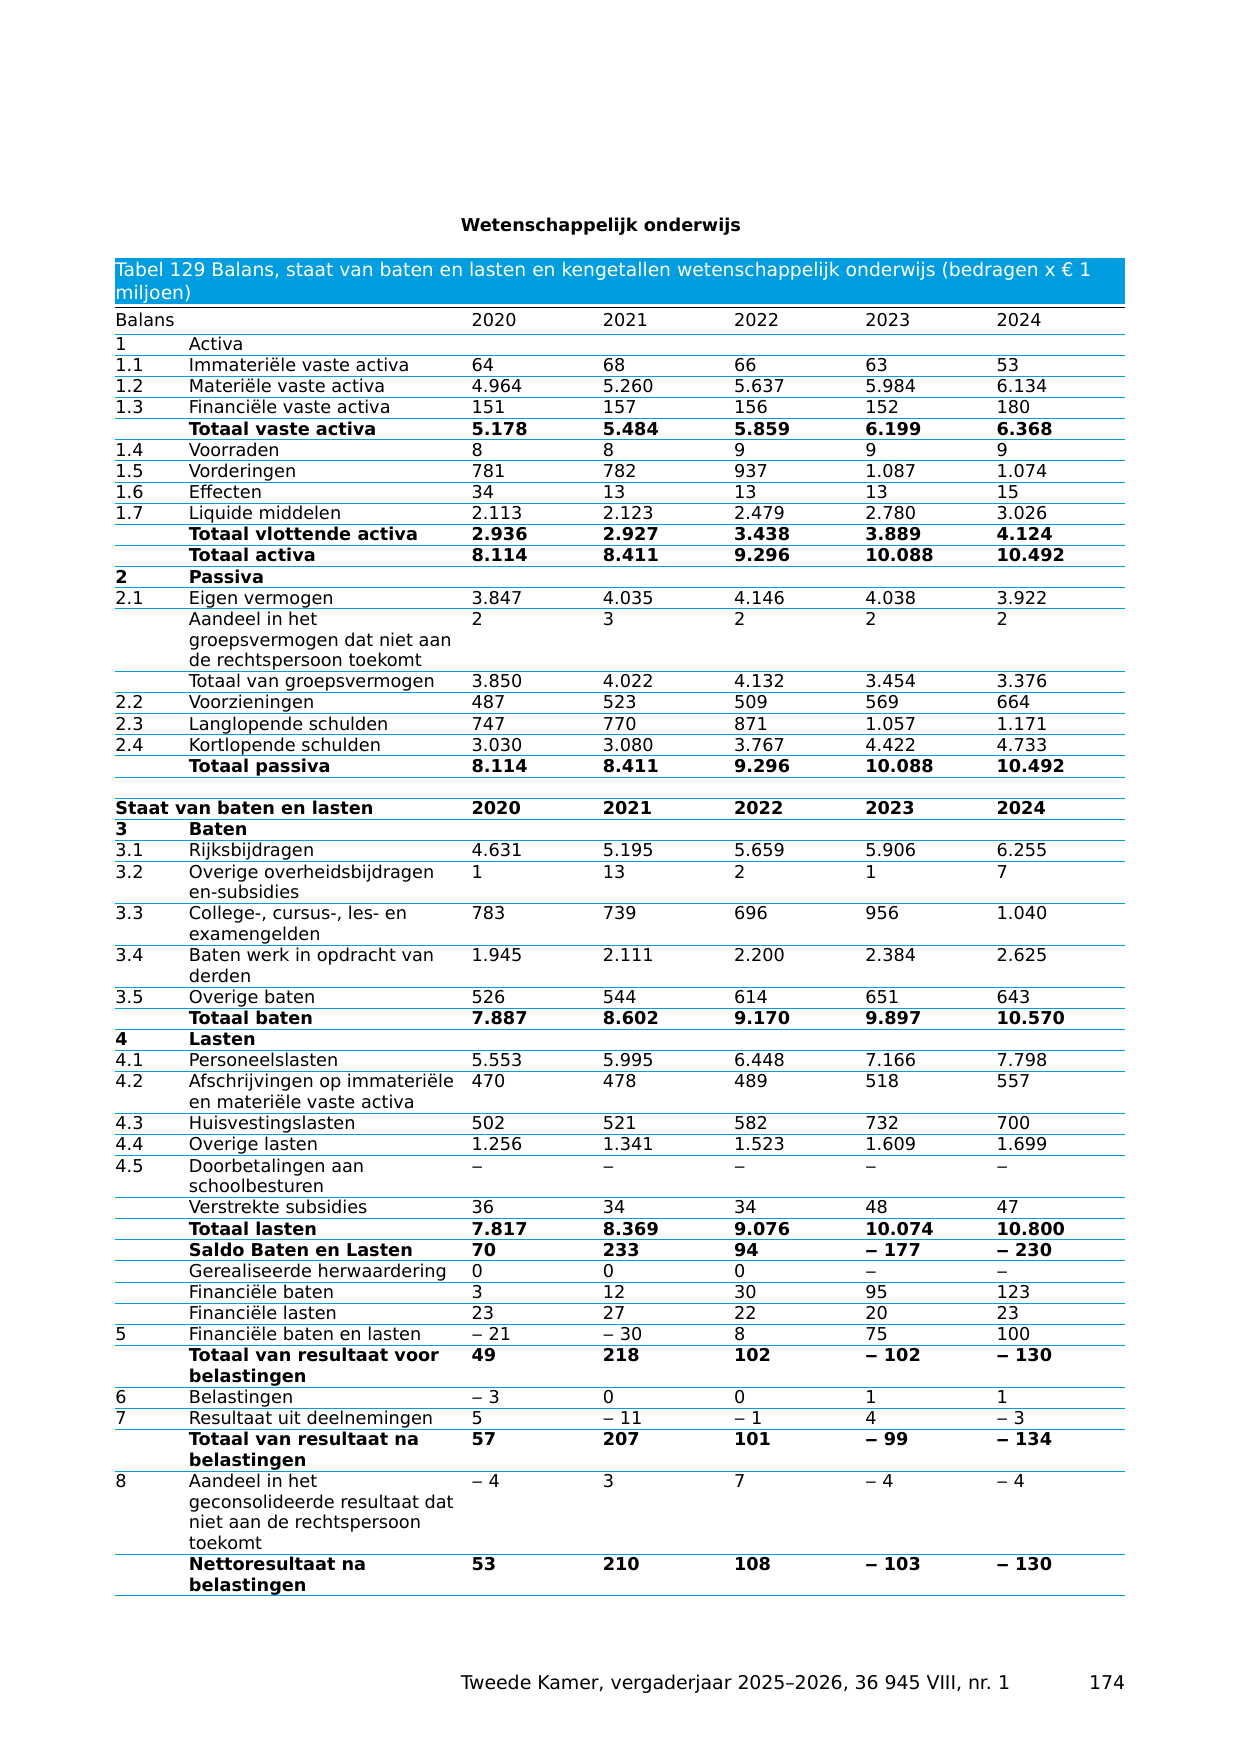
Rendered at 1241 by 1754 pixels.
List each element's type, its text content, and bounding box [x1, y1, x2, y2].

table_cell 15 [994, 483, 1125, 503]
table_cell 5 [469, 1409, 600, 1429]
table_cell 1.341 [600, 1135, 731, 1155]
table_cell 2021 [600, 308, 731, 333]
table_cell 2.780 [862, 504, 993, 524]
table_cell [115, 1304, 186, 1324]
table_cell 2.123 [600, 504, 731, 524]
table_cell 1.256 [469, 1135, 600, 1155]
table_cell 582 [731, 1114, 862, 1134]
table_cell ‒ 103 [862, 1555, 993, 1595]
table_cell Totaal van resultaat voor belastingen [186, 1346, 468, 1387]
table_cell [731, 567, 862, 587]
table_cell [600, 1030, 731, 1050]
table_cell Rijksbijdragen [186, 841, 468, 861]
table_cell [731, 335, 862, 354]
table_cell [115, 1198, 186, 1218]
table_cell 36 [469, 1198, 600, 1218]
table_cell 489 [731, 1072, 862, 1113]
table_cell 1.523 [731, 1135, 862, 1155]
table_cell 13 [600, 483, 731, 503]
table_cell 6.448 [731, 1051, 862, 1071]
table_cell 5.659 [731, 841, 862, 861]
table_cell 64 [469, 356, 600, 376]
table_cell 10.088 [862, 756, 993, 776]
table_cell 7.887 [469, 1009, 600, 1029]
table_cell 5.859 [731, 419, 862, 439]
table_cell 151 [469, 398, 600, 418]
table_cell 4.5 [115, 1156, 186, 1197]
table_cell 34 [469, 483, 600, 503]
table_cell ‒ 230 [994, 1240, 1125, 1260]
table_cell Doorbetalingen aan schoolbesturen [186, 1156, 468, 1197]
table_cell [862, 335, 993, 354]
table_cell 5.637 [731, 377, 862, 397]
table_cell 4.631 [469, 841, 600, 861]
table_cell Passiva [186, 567, 468, 587]
table_cell ‒ 4 [994, 1472, 1125, 1554]
table_cell Overige lasten [186, 1135, 468, 1155]
table_cell Huisvestingslasten [186, 1114, 468, 1134]
table_cell Aandeel in het geconsolideerde resultaat dat niet aan de rechtspersoon toekomt [186, 1472, 468, 1554]
table_cell [115, 1555, 186, 1595]
table_cell 2.111 [600, 946, 731, 986]
table_cell Financiële baten en lasten [186, 1325, 468, 1345]
table_cell 4.035 [600, 588, 731, 608]
table_cell 13 [731, 483, 862, 503]
table_cell 1.699 [994, 1135, 1125, 1155]
table_cell 8 [469, 440, 600, 460]
table_cell 2.384 [862, 946, 993, 986]
table_cell College-, cursus-, les- en examengelden [186, 904, 468, 944]
table_cell 9.296 [731, 546, 862, 566]
table_cell ‒ [994, 1156, 1125, 1197]
table_cell 3.454 [862, 672, 993, 692]
table_cell Balans [115, 308, 186, 333]
table_cell 4 [115, 1030, 186, 1050]
table_cell 1.087 [862, 461, 993, 481]
table_cell 2.927 [600, 525, 731, 545]
table_cell 557 [994, 1072, 1125, 1113]
table_cell 3 [600, 1472, 731, 1554]
table_cell 2 [469, 609, 600, 671]
table_cell 782 [600, 461, 731, 481]
table_cell ‒ [600, 1156, 731, 1197]
table_cell 732 [862, 1114, 993, 1134]
table_cell 6.368 [994, 419, 1125, 439]
table_cell 3.438 [731, 525, 862, 545]
table_cell 101 [731, 1430, 862, 1471]
table_cell 470 [469, 1072, 600, 1113]
table_cell ‒ 30 [600, 1325, 731, 1345]
table_cell 8 [731, 1325, 862, 1345]
table_cell 4.422 [862, 735, 993, 755]
table_cell 4.132 [731, 672, 862, 692]
table_cell [469, 1030, 600, 1050]
table_cell 3.2 [115, 862, 186, 903]
table_cell 4.146 [731, 588, 862, 608]
table_cell [186, 778, 468, 798]
table_cell 3.922 [994, 588, 1125, 608]
table_cell 2.936 [469, 525, 600, 545]
table_cell 9.897 [862, 1009, 993, 1029]
table_cell 871 [731, 714, 862, 734]
table_cell 9.170 [731, 1009, 862, 1029]
table_cell 1.945 [469, 946, 600, 986]
table_cell [994, 820, 1125, 840]
table_cell [115, 1240, 186, 1260]
table_cell 4.124 [994, 525, 1125, 545]
table_cell 5.260 [600, 377, 731, 397]
table_cell 3.376 [994, 672, 1125, 692]
table_cell 0 [731, 1388, 862, 1408]
table_cell Totaal passiva [186, 756, 468, 776]
table_cell ‒ 134 [994, 1430, 1125, 1471]
table_cell ‒ 4 [862, 1472, 993, 1554]
table_cell 3.080 [600, 735, 731, 755]
table_cell 5.484 [600, 419, 731, 439]
table_cell 783 [469, 904, 600, 944]
table_cell 739 [600, 904, 731, 944]
table_cell 23 [469, 1304, 600, 1324]
text Wetenschappelijk onderwijs [461, 213, 1125, 236]
table_cell [600, 335, 731, 354]
table_cell 5.995 [600, 1051, 731, 1071]
table_cell 478 [600, 1072, 731, 1113]
table_cell 651 [862, 988, 993, 1007]
table_cell 2023 [862, 308, 993, 333]
table_cell [600, 820, 731, 840]
table_cell 569 [862, 693, 993, 713]
table_cell 664 [994, 693, 1125, 713]
table_cell 1.4 [115, 440, 186, 460]
table_cell 5.553 [469, 1051, 600, 1071]
table_cell 2020 [469, 308, 600, 333]
table_cell 8 [600, 440, 731, 460]
table_cell 8.114 [469, 756, 600, 776]
table_cell [469, 820, 600, 840]
table_cell 4.4 [115, 1135, 186, 1155]
table_cell ‒ 11 [600, 1409, 731, 1429]
table_cell ‒ 177 [862, 1240, 993, 1260]
table_cell 3.5 [115, 988, 186, 1007]
table_cell 1.7 [115, 504, 186, 524]
table_cell 3.3 [115, 904, 186, 944]
table_cell Verstrekte subsidies [186, 1198, 468, 1218]
table_cell ‒ 21 [469, 1325, 600, 1345]
table_cell 700 [994, 1114, 1125, 1134]
table_cell Baten werk in opdracht van derden [186, 946, 468, 986]
table_cell 614 [731, 988, 862, 1007]
table_cell 156 [731, 398, 862, 418]
table_cell 2024 [994, 308, 1125, 333]
table_cell Gerealiseerde herwaardering [186, 1261, 468, 1281]
table_cell 53 [469, 1555, 600, 1595]
table_cell 526 [469, 988, 600, 1007]
table_cell 956 [862, 904, 993, 944]
table_cell Liquide middelen [186, 504, 468, 524]
table_cell 1.3 [115, 398, 186, 418]
table_cell 2022 [731, 799, 862, 819]
table_cell 2 [731, 609, 862, 671]
table_cell 13 [862, 483, 993, 503]
table_cell 10.088 [862, 546, 993, 566]
table_cell 2.3 [115, 714, 186, 734]
table_cell ‒ 3 [994, 1409, 1125, 1429]
table_cell Vorderingen [186, 461, 468, 481]
table_cell 63 [862, 356, 993, 376]
table_cell 0 [600, 1388, 731, 1408]
table_cell 75 [862, 1325, 993, 1345]
table_cell 521 [600, 1114, 731, 1134]
table_cell ‒ [862, 1261, 993, 1281]
table_cell 4.964 [469, 377, 600, 397]
table_cell [115, 1346, 186, 1387]
table_cell Overige baten [186, 988, 468, 1007]
table_cell Totaal van resultaat na belastingen [186, 1430, 468, 1471]
table_cell Voorraden [186, 440, 468, 460]
table_cell ‒ [731, 1156, 862, 1197]
table_cell 12 [600, 1283, 731, 1302]
table_cell 95 [862, 1283, 993, 1302]
table_cell Totaal activa [186, 546, 468, 566]
table_cell 68 [600, 356, 731, 376]
table_cell Totaal lasten [186, 1219, 468, 1239]
table_cell Nettoresultaat na belastingen [186, 1555, 468, 1595]
table_cell Effecten [186, 483, 468, 503]
table_cell ‒ 3 [469, 1388, 600, 1408]
table_cell [994, 778, 1125, 798]
table_cell 3 [600, 609, 731, 671]
table_cell 2 [862, 609, 993, 671]
table_cell 1.5 [115, 461, 186, 481]
table_cell Activa [186, 335, 468, 354]
table_cell 502 [469, 1114, 600, 1134]
table_cell 7.817 [469, 1219, 600, 1239]
table_cell 9.296 [731, 756, 862, 776]
table_cell Saldo Baten en Lasten [186, 1240, 468, 1260]
table_cell 4.2 [115, 1072, 186, 1113]
table_cell 5.195 [600, 841, 731, 861]
table_cell [731, 1030, 862, 1050]
table_cell Aandeel in het groepsvermogen dat niet aan de rechtspersoon toekomt [186, 609, 468, 671]
table_cell 9 [731, 440, 862, 460]
table_cell [600, 778, 731, 798]
table_cell Langlopende schulden [186, 714, 468, 734]
table_cell Staat van baten en lasten [115, 799, 468, 819]
table_cell 0 [731, 1261, 862, 1281]
table_cell Materiële vaste activa [186, 377, 468, 397]
table_cell 94 [731, 1240, 862, 1260]
table_cell 4 [862, 1409, 993, 1429]
table_cell 3.847 [469, 588, 600, 608]
table_cell [994, 1030, 1125, 1050]
table_cell 2020 [469, 799, 600, 819]
table_cell 4.022 [600, 672, 731, 692]
table_cell Voorzieningen [186, 693, 468, 713]
table_cell 2021 [600, 799, 731, 819]
table_cell 937 [731, 461, 862, 481]
table_cell 5 [115, 1325, 186, 1345]
table_cell 1 [994, 1388, 1125, 1408]
table_cell [862, 567, 993, 587]
table_cell [600, 567, 731, 587]
table_cell 5.178 [469, 419, 600, 439]
table_cell [115, 525, 186, 545]
table_cell 30 [731, 1283, 862, 1302]
table_cell 9 [994, 440, 1125, 460]
table_cell [731, 820, 862, 840]
table_cell 3.026 [994, 504, 1125, 524]
table_cell 509 [731, 693, 862, 713]
table_cell 1.2 [115, 377, 186, 397]
table_cell 2024 [994, 799, 1125, 819]
table_cell 5.984 [862, 377, 993, 397]
table_cell 696 [731, 904, 862, 944]
table_cell 70 [469, 1240, 600, 1260]
table_cell Totaal van groepsvermogen [186, 672, 468, 692]
table_cell 180 [994, 398, 1125, 418]
table_cell Financiële lasten [186, 1304, 468, 1324]
table_cell 10.570 [994, 1009, 1125, 1029]
table_cell ‒ 99 [862, 1430, 993, 1471]
table_cell [862, 778, 993, 798]
table_cell 3 [115, 820, 186, 840]
table_cell 10.074 [862, 1219, 993, 1239]
table_cell [862, 1030, 993, 1050]
table_cell [115, 1261, 186, 1281]
table_cell ‒ [862, 1156, 993, 1197]
table_cell Financiële baten [186, 1283, 468, 1302]
table_cell Financiële vaste activa [186, 398, 468, 418]
table_cell 3.889 [862, 525, 993, 545]
table_cell [115, 672, 186, 692]
table_cell 1.057 [862, 714, 993, 734]
table_cell 4.3 [115, 1114, 186, 1134]
table_cell Kortlopende schulden [186, 735, 468, 755]
table_cell 3.4 [115, 946, 186, 986]
table_cell 233 [600, 1240, 731, 1260]
table_cell 2.113 [469, 504, 600, 524]
table_cell 7.798 [994, 1051, 1125, 1071]
table_cell 8.369 [600, 1219, 731, 1239]
table_cell [115, 778, 186, 798]
table_cell Immateriële vaste activa [186, 356, 468, 376]
table_cell ‒ 102 [862, 1346, 993, 1387]
table_cell Lasten [186, 1030, 468, 1050]
table_cell 8.114 [469, 546, 600, 566]
table_cell 8 [115, 1472, 186, 1554]
table_cell 544 [600, 988, 731, 1007]
table_cell Resultaat uit deelnemingen [186, 1409, 468, 1429]
table_cell 27 [600, 1304, 731, 1324]
table_cell 1.1 [115, 356, 186, 376]
table_cell 8.602 [600, 1009, 731, 1029]
table_cell 3.030 [469, 735, 600, 755]
table_cell 9 [862, 440, 993, 460]
table_cell 34 [600, 1198, 731, 1218]
table_cell 2 [115, 567, 186, 587]
table_cell 2.1 [115, 588, 186, 608]
table_cell [186, 308, 468, 333]
table_cell 3.850 [469, 672, 600, 692]
table_cell 10.492 [994, 546, 1125, 566]
table_cell Totaal vlottende activa [186, 525, 468, 545]
table_cell 487 [469, 693, 600, 713]
table_cell [862, 820, 993, 840]
table_cell 6.199 [862, 419, 993, 439]
table_cell Baten [186, 820, 468, 840]
table_cell 2 [994, 609, 1125, 671]
table_cell 518 [862, 1072, 993, 1113]
table_cell 22 [731, 1304, 862, 1324]
table_cell 643 [994, 988, 1125, 1007]
table_cell 218 [600, 1346, 731, 1387]
table_cell Totaal baten [186, 1009, 468, 1029]
table_cell 1 [862, 862, 993, 903]
table_cell 1 [115, 335, 186, 354]
table_cell [115, 1219, 186, 1239]
table_cell 7.166 [862, 1051, 993, 1071]
table_cell 108 [731, 1555, 862, 1595]
table_cell [469, 567, 600, 587]
table_cell 6.134 [994, 377, 1125, 397]
table_cell 1.074 [994, 461, 1125, 481]
table_cell 3 [469, 1283, 600, 1302]
table_cell Belastingen [186, 1388, 468, 1408]
table_cell 8.411 [600, 546, 731, 566]
table_cell 6.255 [994, 841, 1125, 861]
table_cell 781 [469, 461, 600, 481]
table_cell 100 [994, 1325, 1125, 1345]
table_cell Afschrijvingen op immateriële en materiële vaste activa [186, 1072, 468, 1113]
table_cell 2.625 [994, 946, 1125, 986]
table_cell 1 [862, 1388, 993, 1408]
table_cell 1.171 [994, 714, 1125, 734]
table_cell 123 [994, 1283, 1125, 1302]
table_cell 57 [469, 1430, 600, 1471]
table_cell 210 [600, 1555, 731, 1595]
table_cell [469, 778, 600, 798]
table_cell [115, 1430, 186, 1471]
table_cell 34 [731, 1198, 862, 1218]
table_cell 2.2 [115, 693, 186, 713]
table_cell 53 [994, 356, 1125, 376]
table_cell 6 [115, 1388, 186, 1408]
table_cell 5.906 [862, 841, 993, 861]
table_cell 2.200 [731, 946, 862, 986]
table_cell 2.479 [731, 504, 862, 524]
table_cell [115, 1009, 186, 1029]
table_cell ‒ 4 [469, 1472, 600, 1554]
table_cell ‒ [994, 1261, 1125, 1281]
table_cell [115, 1283, 186, 1302]
table_cell 523 [600, 693, 731, 713]
table_cell 3.767 [731, 735, 862, 755]
table_cell 2022 [731, 308, 862, 333]
table_cell [994, 335, 1125, 354]
table_cell [994, 567, 1125, 587]
table_cell 7 [731, 1472, 862, 1554]
table_cell [115, 546, 186, 566]
table_cell 102 [731, 1346, 862, 1387]
table_cell ‒ 130 [994, 1555, 1125, 1595]
table_cell 207 [600, 1430, 731, 1471]
table_cell ‒ 1 [731, 1409, 862, 1429]
table_cell 2023 [862, 799, 993, 819]
table_cell 152 [862, 398, 993, 418]
table_cell 2 [731, 862, 862, 903]
table_cell 7 [994, 862, 1125, 903]
table_cell ‒ [469, 1156, 600, 1197]
table_cell [115, 609, 186, 671]
table_cell 0 [469, 1261, 600, 1281]
table_cell 747 [469, 714, 600, 734]
table_cell 157 [600, 398, 731, 418]
table_cell [469, 335, 600, 354]
table_cell 0 [600, 1261, 731, 1281]
table_cell 2.4 [115, 735, 186, 755]
table_cell Overige overheidsbijdragen en-subsidies [186, 862, 468, 903]
table_cell Eigen vermogen [186, 588, 468, 608]
table_cell 47 [994, 1198, 1125, 1218]
table_cell Personeelslasten [186, 1051, 468, 1071]
table_cell 8.411 [600, 756, 731, 776]
table_cell 1.609 [862, 1135, 993, 1155]
table_cell Totaal vaste activa [186, 419, 468, 439]
table_cell 10.492 [994, 756, 1125, 776]
table_cell [731, 778, 862, 798]
table_cell 4.733 [994, 735, 1125, 755]
table_cell 1.6 [115, 483, 186, 503]
table_cell 66 [731, 356, 862, 376]
table_cell 770 [600, 714, 731, 734]
table_cell 4.1 [115, 1051, 186, 1071]
table_cell [115, 419, 186, 439]
table_cell ‒ 130 [994, 1346, 1125, 1387]
table_cell 49 [469, 1346, 600, 1387]
table_cell 1.040 [994, 904, 1125, 944]
table_cell [115, 756, 186, 776]
table_cell 9.076 [731, 1219, 862, 1239]
table_cell 23 [994, 1304, 1125, 1324]
table_cell 7 [115, 1409, 186, 1429]
table_cell 4.038 [862, 588, 993, 608]
table_cell 13 [600, 862, 731, 903]
table_cell 10.800 [994, 1219, 1125, 1239]
table_cell 3.1 [115, 841, 186, 861]
table_cell 1 [469, 862, 600, 903]
table_cell 48 [862, 1198, 993, 1218]
table_cell 20 [862, 1304, 993, 1324]
